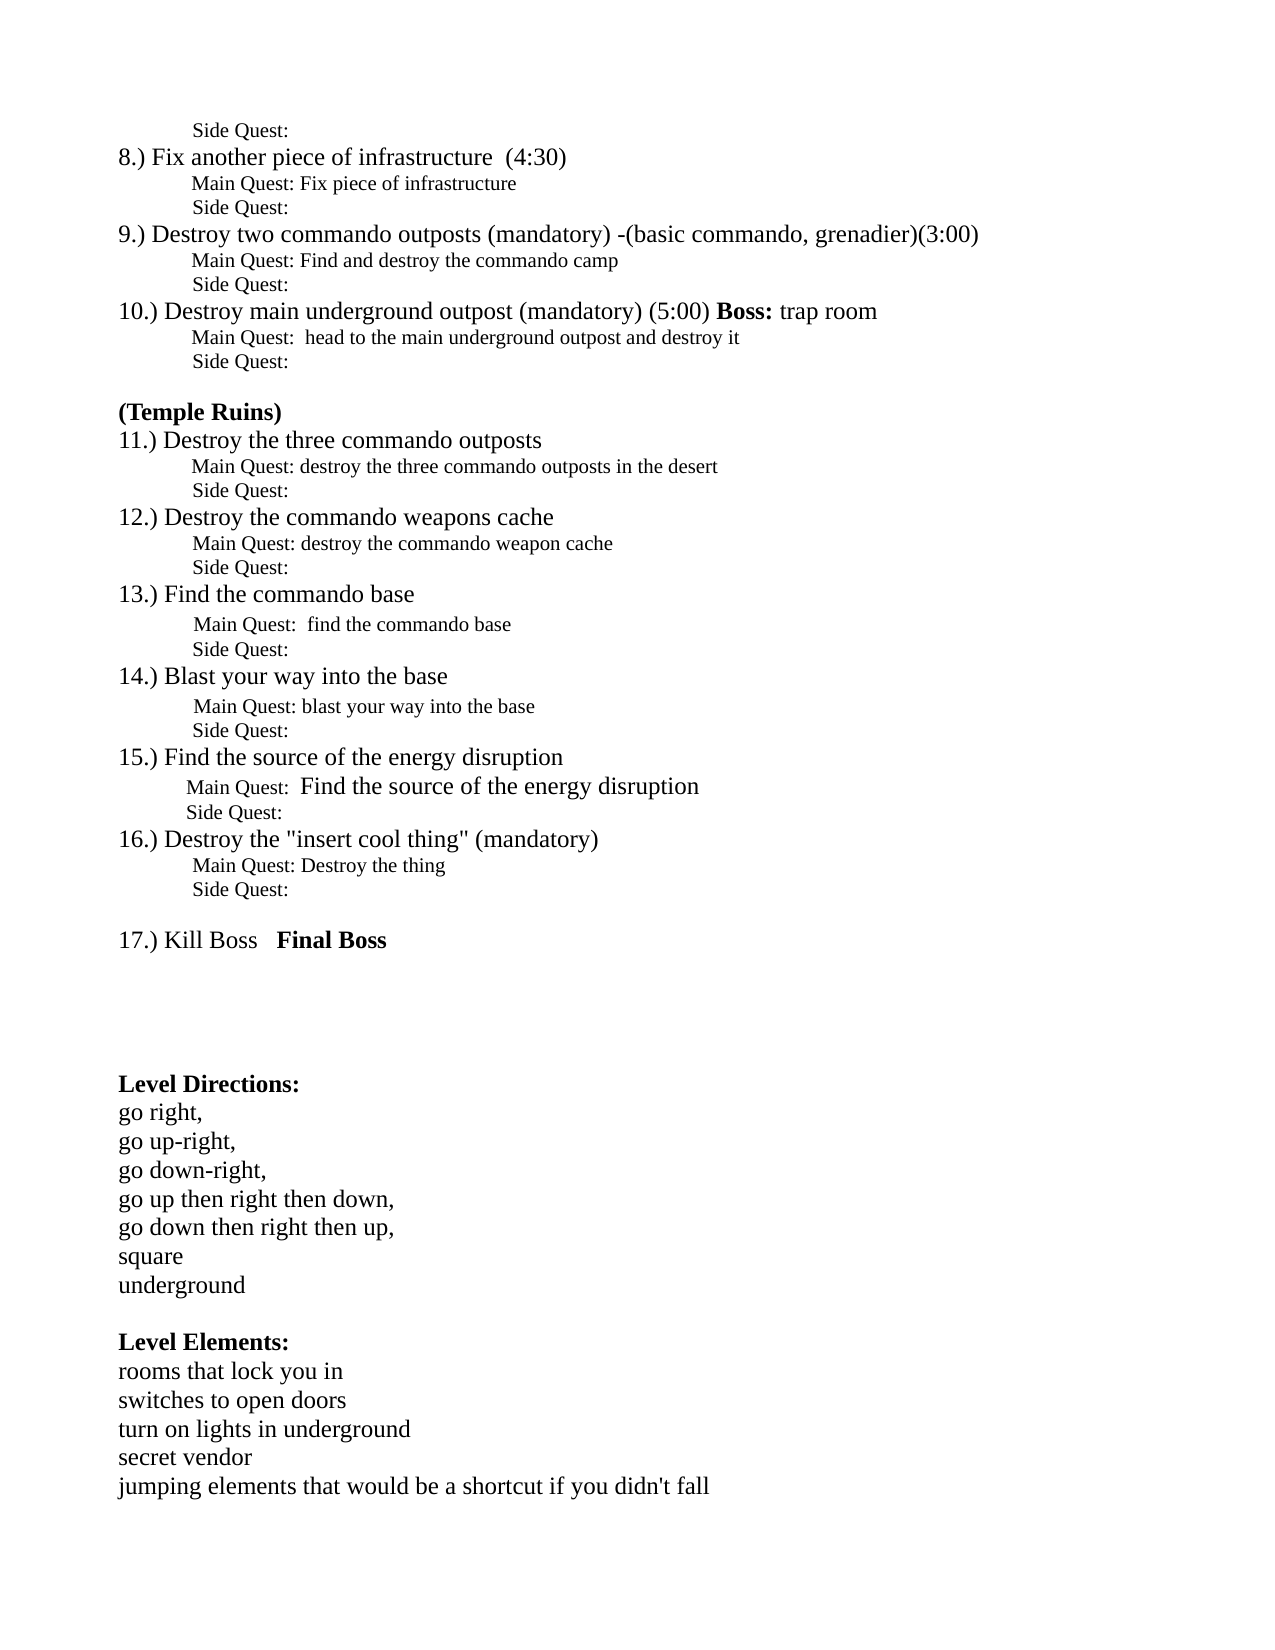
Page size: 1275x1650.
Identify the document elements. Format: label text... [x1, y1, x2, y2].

text Main Quest: Destroy the thing [118, 853, 1157, 877]
text Side Quest: [118, 195, 1157, 219]
text Side Quest: [118, 349, 1157, 373]
text rooms that lock you in [118, 1356, 1157, 1385]
text 17.) Kill Boss Final Boss [118, 925, 1157, 954]
text jumping elements that would be a shortcut if you didn't fall [118, 1471, 1157, 1500]
text 10.) Destroy main underground outpost (mandatory) (5:00) Boss: trap room [118, 296, 1157, 325]
text Side Quest: [118, 718, 1157, 742]
text Side Quest: [118, 272, 1157, 296]
text underground [118, 1270, 1157, 1299]
text Side Quest: [118, 877, 1157, 901]
text go up-right, [118, 1126, 1157, 1155]
text Side Quest: [118, 800, 1157, 824]
text 14.) Blast your way into the base [118, 661, 1157, 690]
text 12.) Destroy the commando weapons cache [118, 502, 1157, 531]
text square [118, 1241, 1157, 1270]
text secret vendor [118, 1442, 1157, 1471]
text switches to open doors [118, 1385, 1157, 1414]
text Main Quest: Fix piece of infrastructure [118, 171, 1157, 195]
text go down-right, [118, 1155, 1157, 1184]
text turn on lights in underground [118, 1414, 1157, 1442]
text Main Quest: destroy the three commando outposts in the desert [118, 454, 1157, 478]
text go down then right then up, [118, 1212, 1157, 1241]
text Level Elements: [118, 1327, 1157, 1356]
text 16.) Destroy the "insert cool thing" (mandatory) [118, 824, 1157, 853]
text Side Quest: [118, 555, 1157, 579]
text Main Quest: blast your way into the base [118, 690, 1157, 718]
text Main Quest: destroy the commando weapon cache [118, 531, 1157, 555]
text 15.) Find the source of the energy disruption [118, 742, 1157, 771]
text 8.) Fix another piece of infrastructure (4:30) [118, 142, 1157, 171]
text go right, [118, 1097, 1157, 1126]
text Main Quest: head to the main underground outpost and destroy it [118, 325, 1157, 349]
text go up then right then down, [118, 1184, 1157, 1212]
text Main Quest: Find the source of the energy disruption [118, 771, 1157, 800]
text Side Quest: [118, 118, 1157, 142]
text 13.) Find the commando base [118, 579, 1157, 608]
text Main Quest: find the commando base [118, 608, 1157, 637]
text (Temple Ruins) [118, 397, 1157, 426]
text Main Quest: Find and destroy the commando camp [118, 248, 1157, 272]
text 9.) Destroy two commando outposts (mandatory) -(basic commando, grenadier)(3:00) [118, 219, 1157, 248]
text Side Quest: [118, 637, 1157, 661]
text Side Quest: [118, 478, 1157, 502]
text 11.) Destroy the three commando outposts [118, 426, 1157, 454]
text Level Directions: [118, 1069, 1157, 1097]
